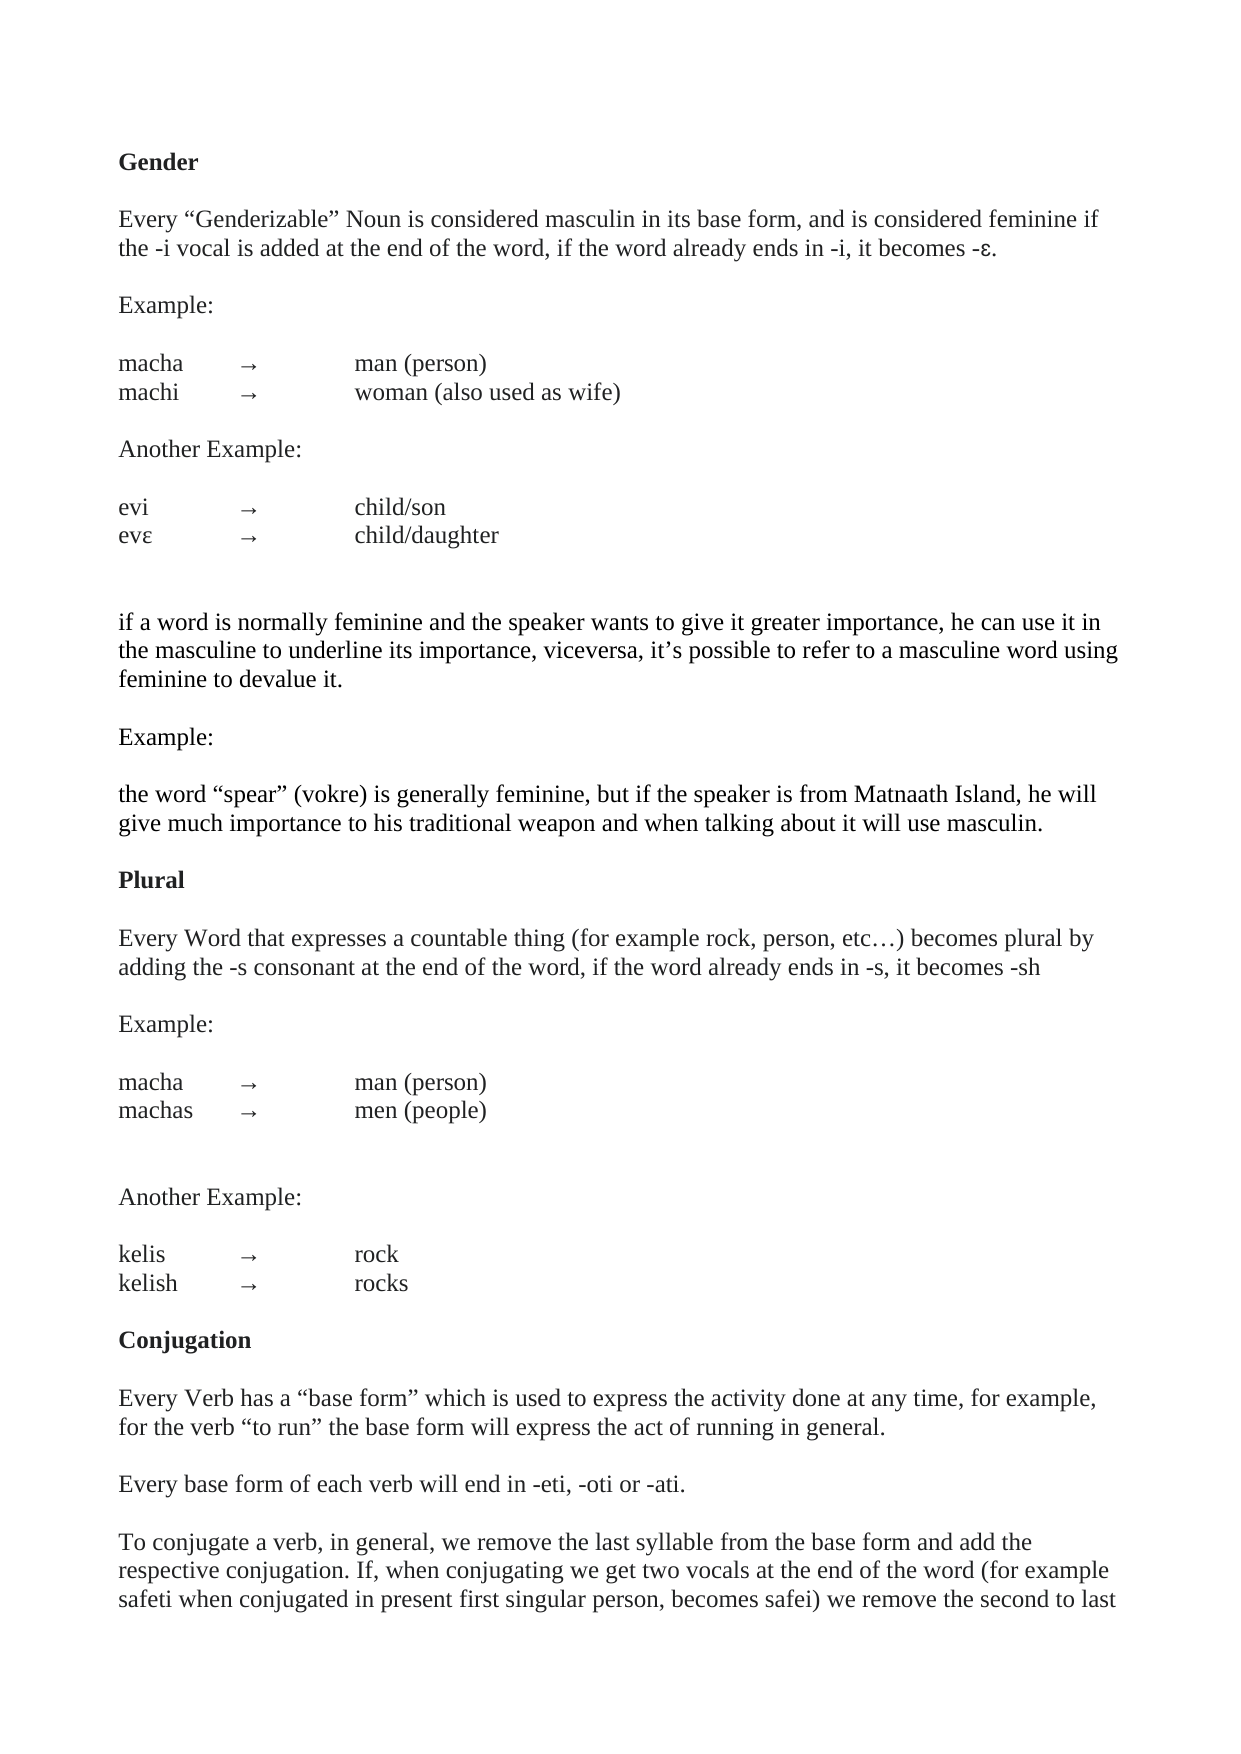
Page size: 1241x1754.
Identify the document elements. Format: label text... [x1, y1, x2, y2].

text kelish → rocks [118, 1268, 1122, 1297]
text evi → child/son [118, 492, 1122, 521]
text macha → man (person) [118, 348, 1122, 377]
text Example: [118, 1009, 1122, 1038]
text Every “Genderizable” Noun is considered masculin in its base form, and is considered feminine if the -i vocal is added at the end of the word, if the word already ends in -i, it becomes -ɛ. [118, 204, 1122, 262]
text machas → men (people) [118, 1096, 1122, 1124]
text kelis → rock [118, 1239, 1122, 1268]
text the word “spear” (vokre) is generally feminine, but if the speaker is from Matnaath Island, he will give much importance to his traditional weapon and when talking about it will use masculin. [118, 779, 1122, 837]
text Plural [118, 866, 1122, 894]
text Every Word that expresses a countable thing (for example rock, person, etc…) becomes plural by adding the -s consonant at the end of the word, if the word already ends in -s, it becomes -sh [118, 923, 1122, 981]
text Every Verb has a “base form” which is used to express the activity done at any time, for example, [118, 1383, 1122, 1412]
text evɛ → child/daughter [118, 521, 1122, 549]
text Another Example: [118, 434, 1122, 463]
text Every base form of each verb will end in -eti, -oti or -ati. [118, 1469, 1122, 1498]
text Gender [118, 147, 1122, 176]
text if a word is normally feminine and the speaker wants to give it greater importance, he can use it in the masculine to underline its importance, viceversa, it’s possible to refer to a masculine word using feminine to devalue it. [118, 578, 1122, 693]
text machi → woman (also used as wife) [118, 377, 1122, 406]
text for the verb “to run” the base form will express the act of running in general. [118, 1412, 1122, 1441]
text Example: [118, 722, 1122, 751]
text To conjugate a verb, in general, we remove the last syllable from the base form and add the respective conjugation. If, when conjugating we get two vocals at the end of the word (for example safeti when conjugated in present first singular person, becomes safei) we remove the second to last [118, 1527, 1122, 1613]
text Conjugation [118, 1326, 1122, 1354]
text macha → man (person) [118, 1067, 1122, 1096]
text Another Example: [118, 1182, 1122, 1211]
text Example: [118, 291, 1122, 319]
